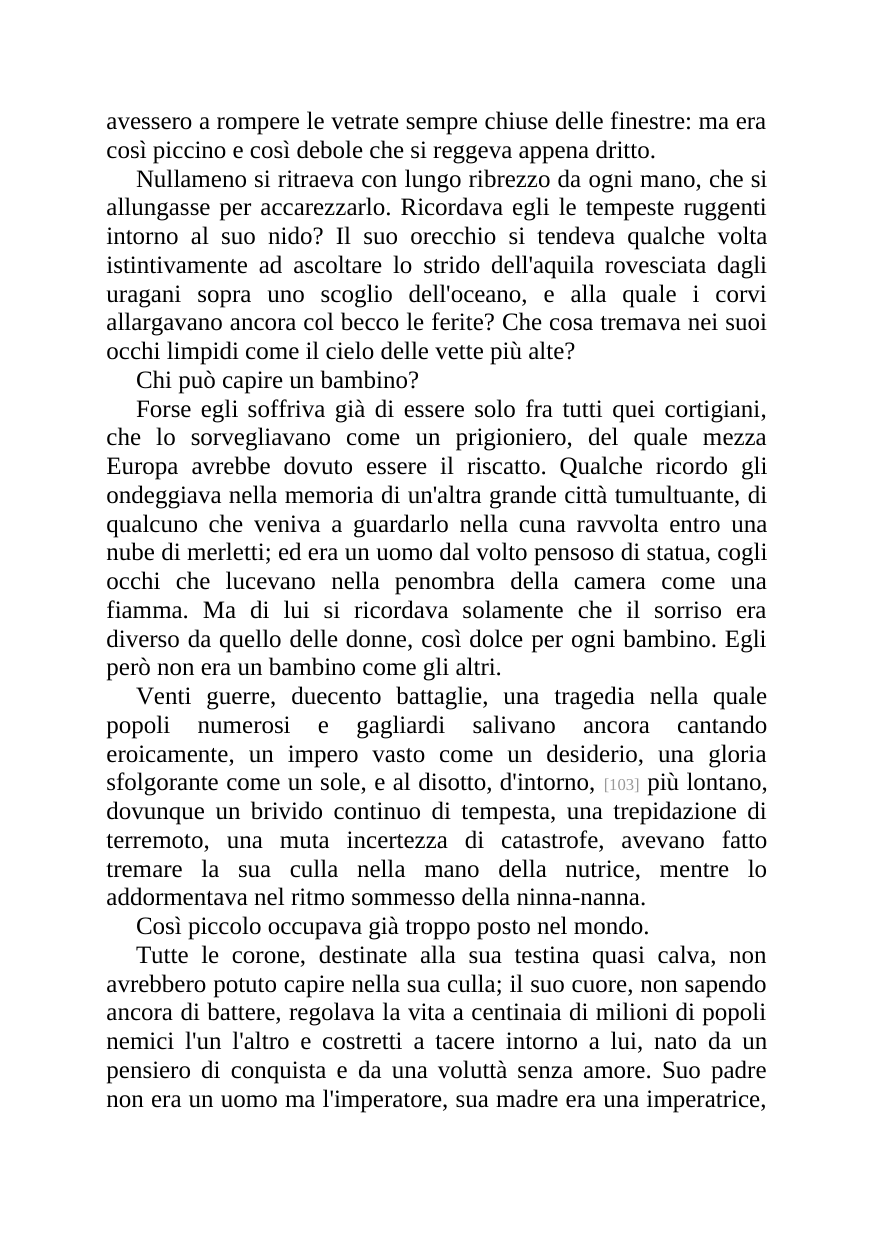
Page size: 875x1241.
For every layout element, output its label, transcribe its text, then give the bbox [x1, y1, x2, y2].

text Tutte le corone, destinate alla sua testina quasi calva, non avrebbero potuto capire nella sua culla; il suo cuore, non sapendo ancora di battere, regolava la vita a centinaia di milioni di popoli nemici l'un l'altro e costretti a tacere intorno a lui, nato da un pensiero di conquista e da una voluttà senza amore. Suo padre non era un uomo ma l'imperatore, sua madre era una imperatrice, [106, 940, 768, 1112]
text Forse egli soffriva già di essere solo fra tutti quei cortigiani, che lo sorvegliavano come un prigioniero, del quale mezza Europa avrebbe dovuto essere il riscatto. Qualche ricordo gli ondeggiava nella memoria di un'altra grande città tumultuante, di qualcuno che veniva a guardarlo nella cuna ravvolta entro una nube di merletti; ed era un uomo dal volto pensoso di statua, cogli occhi che lucevano nella penombra della camera come una fiamma. Ma di lui si ricordava solamente che il sorriso era diverso da quello delle donne, così dolce per ogni bambino. Egli però non era un bambino come gli altri. [106, 394, 768, 681]
text Chi può capire un bambino? [106, 365, 768, 394]
text Nullameno si ritraeva con lungo ribrezzo da ogni mano, che si allungasse per accarezzarlo. Ricordava egli le tempeste ruggenti intorno al suo nido? Il suo orecchio si tendeva qualche volta istintivamente ad ascoltare lo strido dell'aquila rovesciata dagli uragani sopra uno scoglio dell'oceano, e alla quale i corvi allargavano ancora col becco le ferite? Che cosa tremava nei suoi occhi limpidi come il cielo delle vette più alte? [106, 164, 768, 365]
text avessero a rompere le vetrate sempre chiuse delle finestre: ma era così piccino e così debole che si reggeva appena dritto. [106, 106, 768, 164]
text Così piccolo occupava già troppo posto nel mondo. [106, 911, 768, 940]
text Venti guerre, duecento battaglie, una tragedia nella quale popoli numerosi e gagliardi salivano ancora cantando eroicamente, un impero vasto come un desiderio, una gloria sfolgorante come un sole, e al disotto, d'intorno, [103] più lontano, dovunque un brivido continuo di tempesta, una trepidazione di terremoto, una muta incertezza di catastrofe, avevano fatto tremare la sua culla nella mano della nutrice, mentre lo addormentava nel ritmo sommesso della ninna-nanna. [106, 681, 768, 911]
